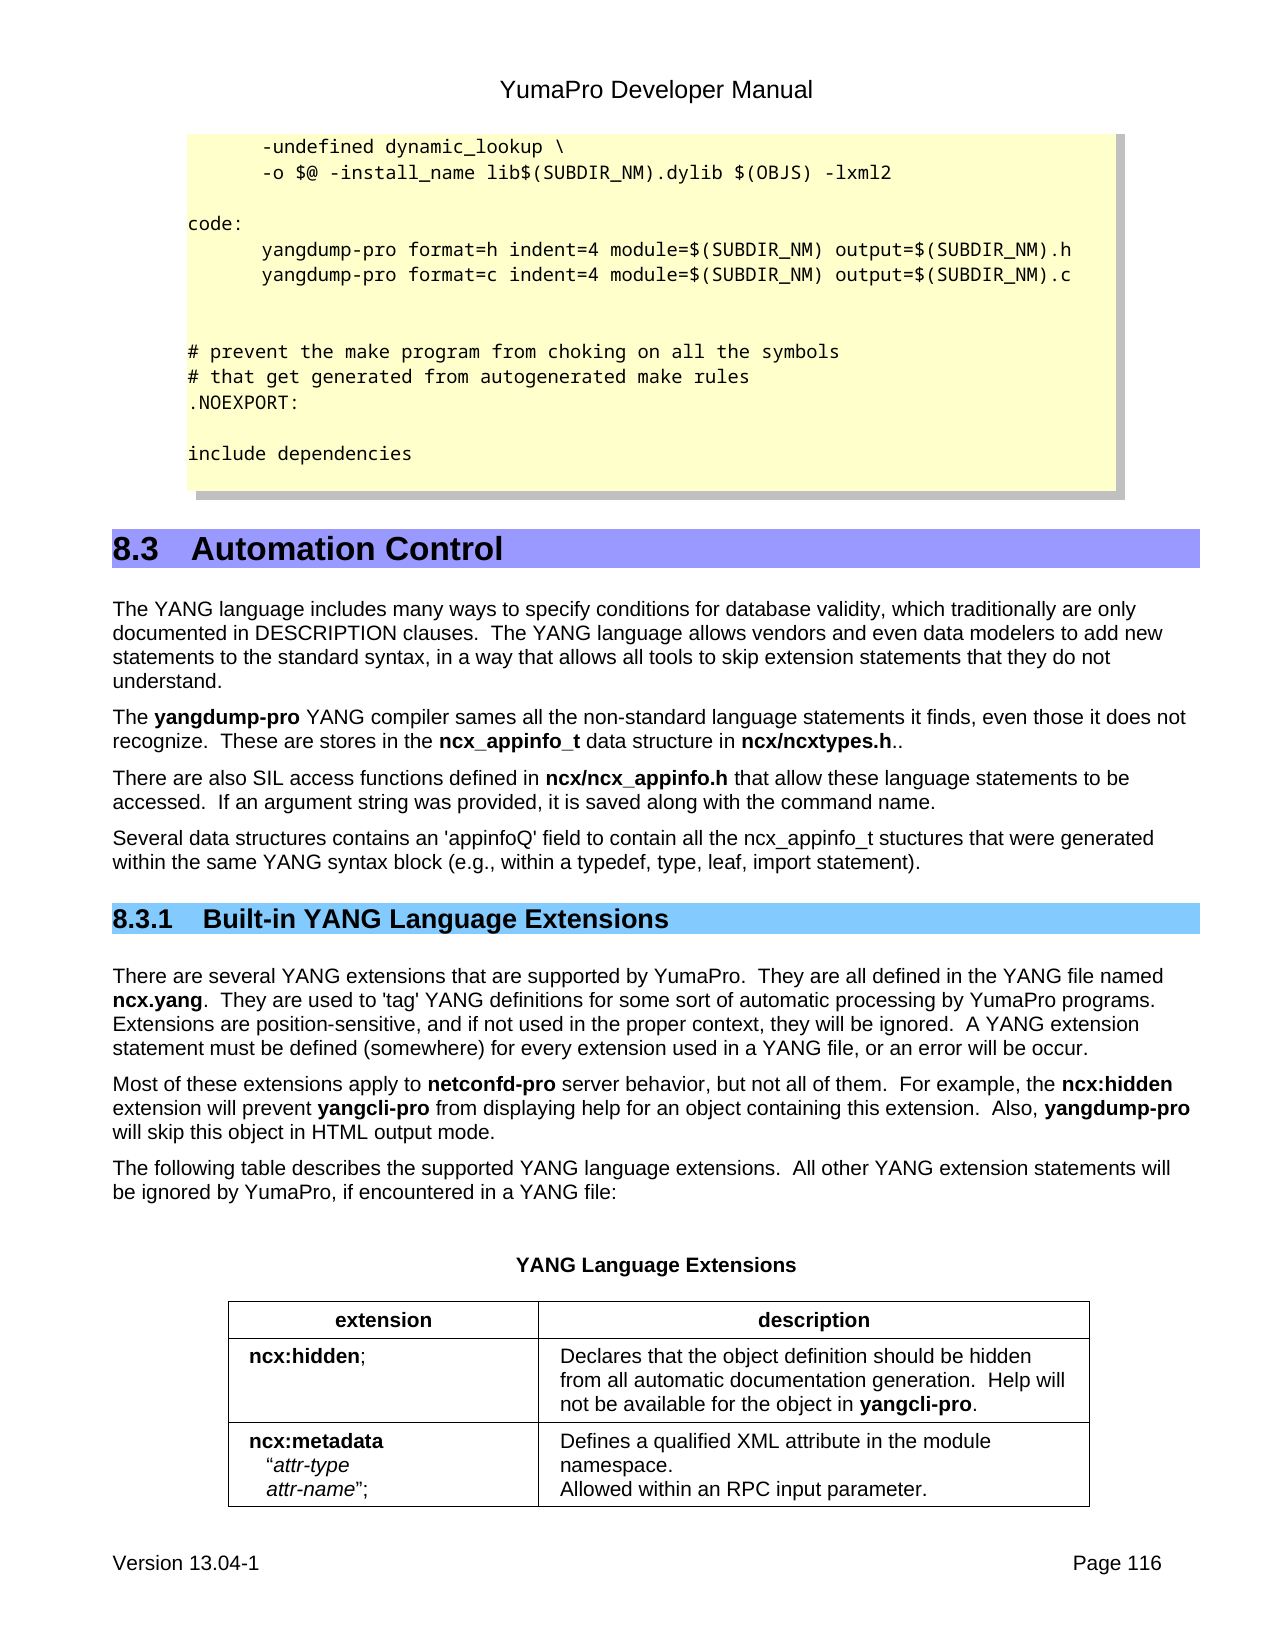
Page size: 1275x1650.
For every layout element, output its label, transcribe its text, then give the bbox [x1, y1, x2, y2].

table_cell Defines a qualified XML attribute in the module namespace. Allowed within an RPC input parameter. [539, 1423, 1089, 1506]
text yangdump-pro format=c indent=4 module=$(SUBDIR_NM) output=$(SUBDIR_NM).c [187, 261, 1116, 287]
text The following table describes the supported YANG language extensions. All other YANG extension statements will be ignored by YumaPro, if encountered in a YANG file: [112, 1156, 1200, 1204]
table_cell ncx:hidden; [229, 1339, 538, 1422]
text -undefined dynamic_lookup \ [187, 134, 1116, 159]
table_cell ncx:metadata “attr-type attr-name”; [229, 1423, 538, 1506]
subtitle Automation Control [112, 529, 1200, 568]
text yangdump-pro format=h indent=4 module=$(SUBDIR_NM) output=$(SUBDIR_NM).h [187, 236, 1116, 261]
text -o $@ -install_name lib$(SUBDIR_NM).dylib $(OBJS) -lxml2 [187, 159, 1116, 185]
text Most of these extensions apply to netconfd-pro server behavior, but not all of them. For example, the ncx:hidden extension will prevent yangcli-pro from displaying help for an object containing this extension. Also, yangdump-pro will skip this object in HTML output mode. [112, 1072, 1200, 1144]
text # that get generated from autogenerated make rules [187, 363, 1116, 389]
text .NOEXPORT: [187, 389, 1116, 414]
text The YANG language includes many ways to specify conditions for database validity, which traditionally are only documented in DESCRIPTION clauses. The YANG language allows vendors and even data modelers to add new statements to the standard syntax, in a way that allows all tools to skip extension statements that they do not understand. [112, 597, 1200, 693]
text # prevent the make program from choking on all the symbols [187, 338, 1116, 363]
text include dependencies [187, 440, 1116, 466]
text Several data structures contains an 'appinfoQ' field to contain all the ncx_appinfo_t stuctures that were generated within the same YANG syntax block (e.g., within a typedef, type, leaf, import statement). [112, 826, 1200, 874]
subtitle YANG Language Extensions [127, 1253, 1185, 1277]
table_header description [539, 1302, 1089, 1337]
text There are several YANG extensions that are supported by YumaPro. They are all defined in the YANG file named ncx.yang. They are used to 'tag' YANG definitions for some sort of automatic processing by YumaPro programs. Extensions are position-sensitive, and if not used in the proper context, they will be ignored. A YANG extension statement must be defined (somewhere) for every extension used in a YANG file, or an error will be occur. [112, 963, 1200, 1059]
text code: [187, 210, 1116, 236]
text There are also SIL access functions defined in ncx/ncx_appinfo.h that allow these language statements to be accessed. If an argument string was provided, it is saved along with the command name. [112, 766, 1200, 813]
table_cell Declares that the object definition should be hidden from all automatic documentation generation. Help will not be available for the object in yangcli-pro. [539, 1339, 1089, 1422]
subtitle Built-in YANG Language Extensions [112, 903, 1200, 934]
text The yangdump-pro YANG compiler sames all the non-standard language statements it finds, even those it does not recognize. These are stores in the ncx_appinfo_t data structure in ncx/ncxtypes.h.. [112, 705, 1200, 753]
table_header extension [229, 1302, 538, 1337]
